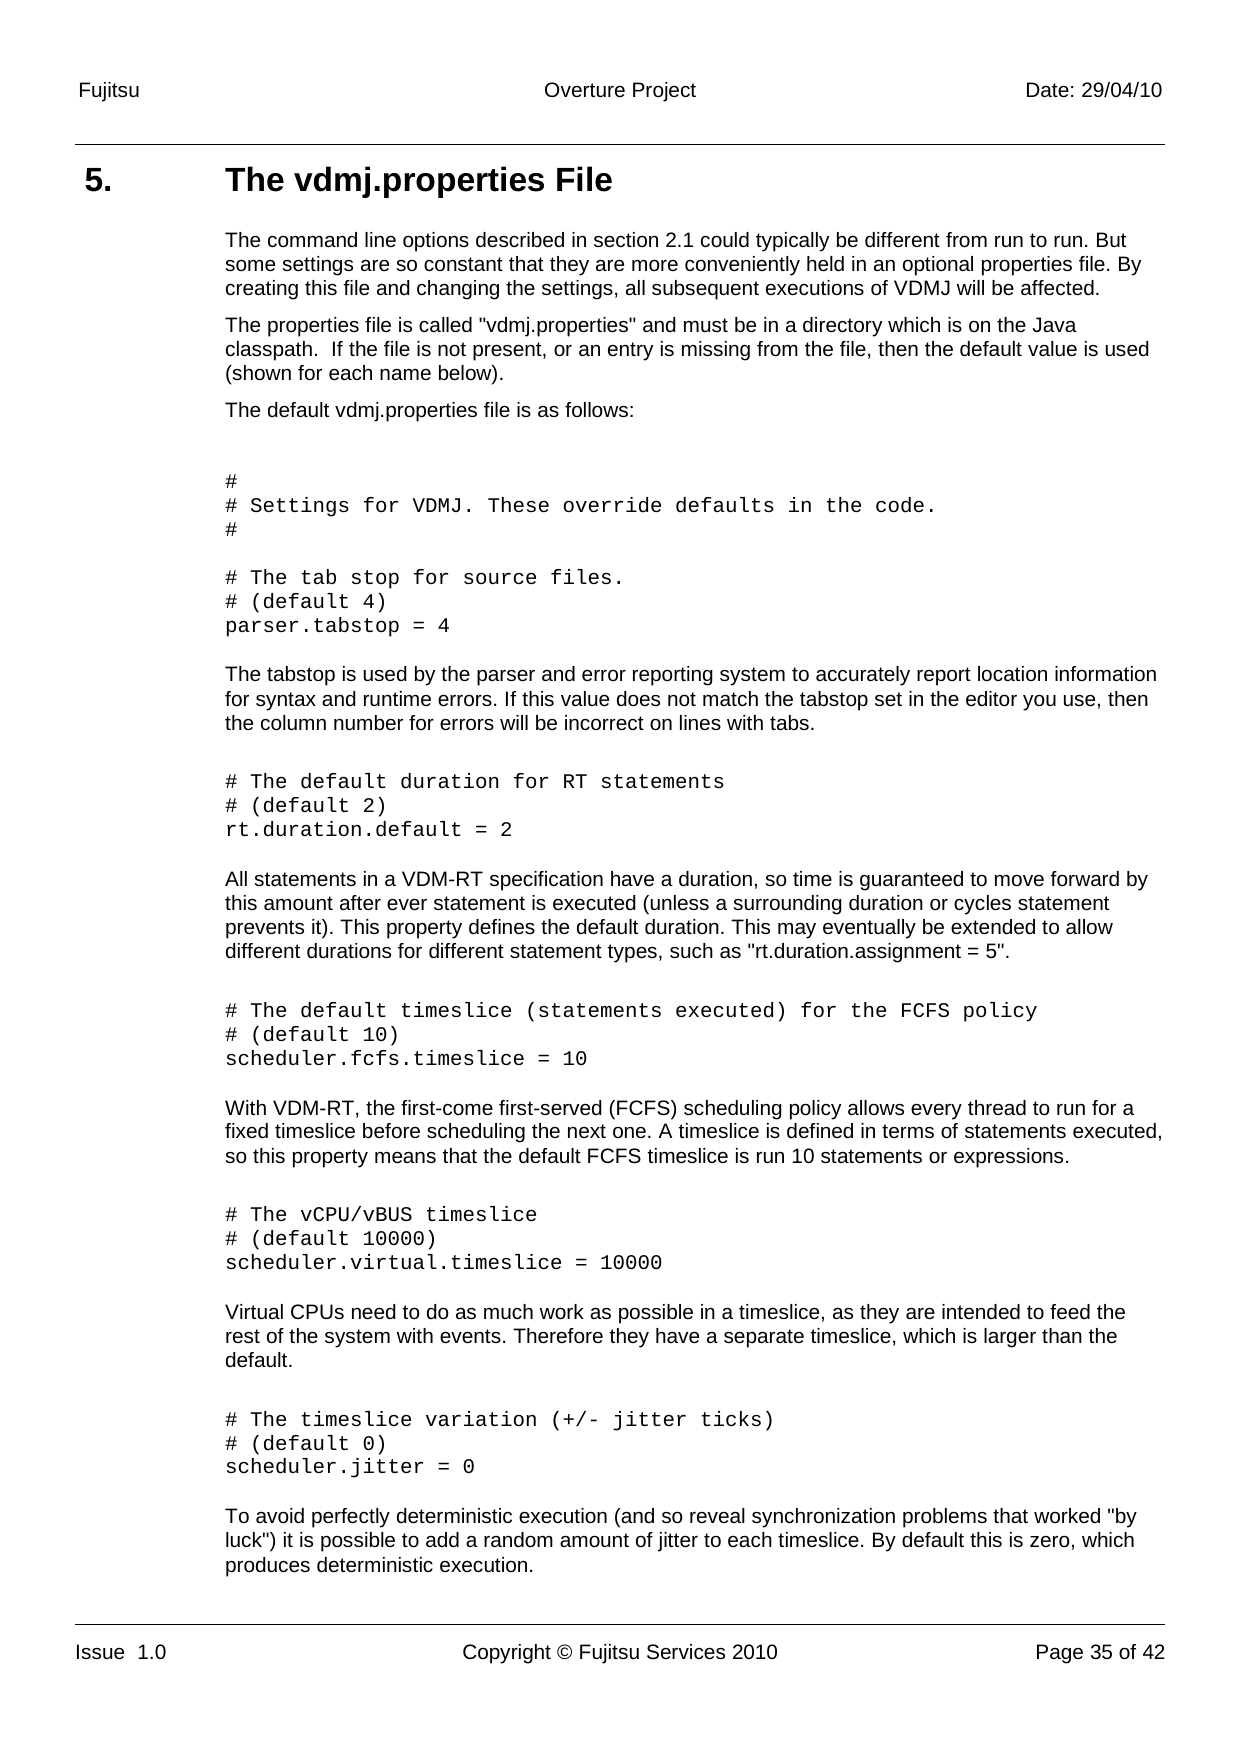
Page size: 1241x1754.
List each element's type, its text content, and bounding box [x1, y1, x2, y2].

text # Settings for VDMJ. These override defaults in the code. [225, 495, 1165, 519]
text # The default duration for RT statements [225, 771, 1165, 795]
text # (default 10) [225, 1023, 1165, 1047]
text Virtual CPUs need to do as much work as possible in a timeslice, as they are intended to feed the rest of the system with events. Therefore they have a separate timeslice, which is larger than the default. [225, 1300, 1165, 1372]
text The command line options described in section 2.1 could typically be different from run to run. But some settings are so constant that they are more conveniently held in an optional properties file. By creating this file and changing the settings, all subsequent executions of VDMJ will be affected. [225, 228, 1165, 300]
text The properties file is called "vdmj.properties" and must be in a directory which is on the Java classpath. If the file is not present, or an entry is missing from the file, then the default value is used (shown for each name below). [225, 313, 1165, 385]
text The default vdmj.properties file is as follows: [225, 398, 1165, 422]
text # (default 10000) [225, 1228, 1165, 1252]
text The tabstop is used by the parser and error reporting system to accurately report location information for syntax and runtime errors. If this value does not match the tabstop set in the editor you use, then the column number for errors will be incorrect on lines with tabs. [225, 662, 1165, 734]
text # The timeslice variation (+/- jitter ticks) [225, 1408, 1165, 1432]
text With VDM-RT, the first-come first-served (FCFS) scheduling policy allows every thread to run for a fixed timeslice before scheduling the next one. A timeslice is defined in terms of statements executed, so this property means that the default FCFS timeslice is run 10 statements or expressions. [225, 1095, 1165, 1168]
text scheduler.jitter = 0 [225, 1456, 1165, 1480]
text # [225, 471, 1165, 495]
text scheduler.fcfs.timeslice = 10 [225, 1047, 1165, 1071]
text # (default 2) [225, 795, 1165, 819]
text parser.tabstop = 4 [225, 614, 1165, 638]
text # (default 4) [225, 591, 1165, 614]
text # The default timeslice (statements executed) for the FCFS policy [225, 999, 1165, 1023]
text All statements in a VDM-RT specification have a duration, so time is guaranteed to move forward by this amount after ever statement is executed (unless a surrounding duration or cycles statement prevents it). This property defines the default duration. This may eventually be extended to allow different durations for different statement types, such as "rt.duration.assignment = 5". [225, 867, 1165, 963]
text # The tab stop for source files. [225, 567, 1165, 591]
text scheduler.virtual.timeslice = 10000 [225, 1252, 1165, 1276]
text # [225, 519, 1165, 543]
text # The vCPU/vBUS timeslice [225, 1204, 1165, 1228]
text rt.duration.default = 2 [225, 819, 1165, 843]
text # (default 0) [225, 1432, 1165, 1456]
subtitle The vdmj.properties File [75, 160, 1165, 198]
text To avoid perfectly deterministic execution (and so reveal synchronization problems that worked "by luck") it is possible to add a random amount of jitter to each timeslice. By default this is zero, which produces deterministic execution. [225, 1504, 1165, 1577]
